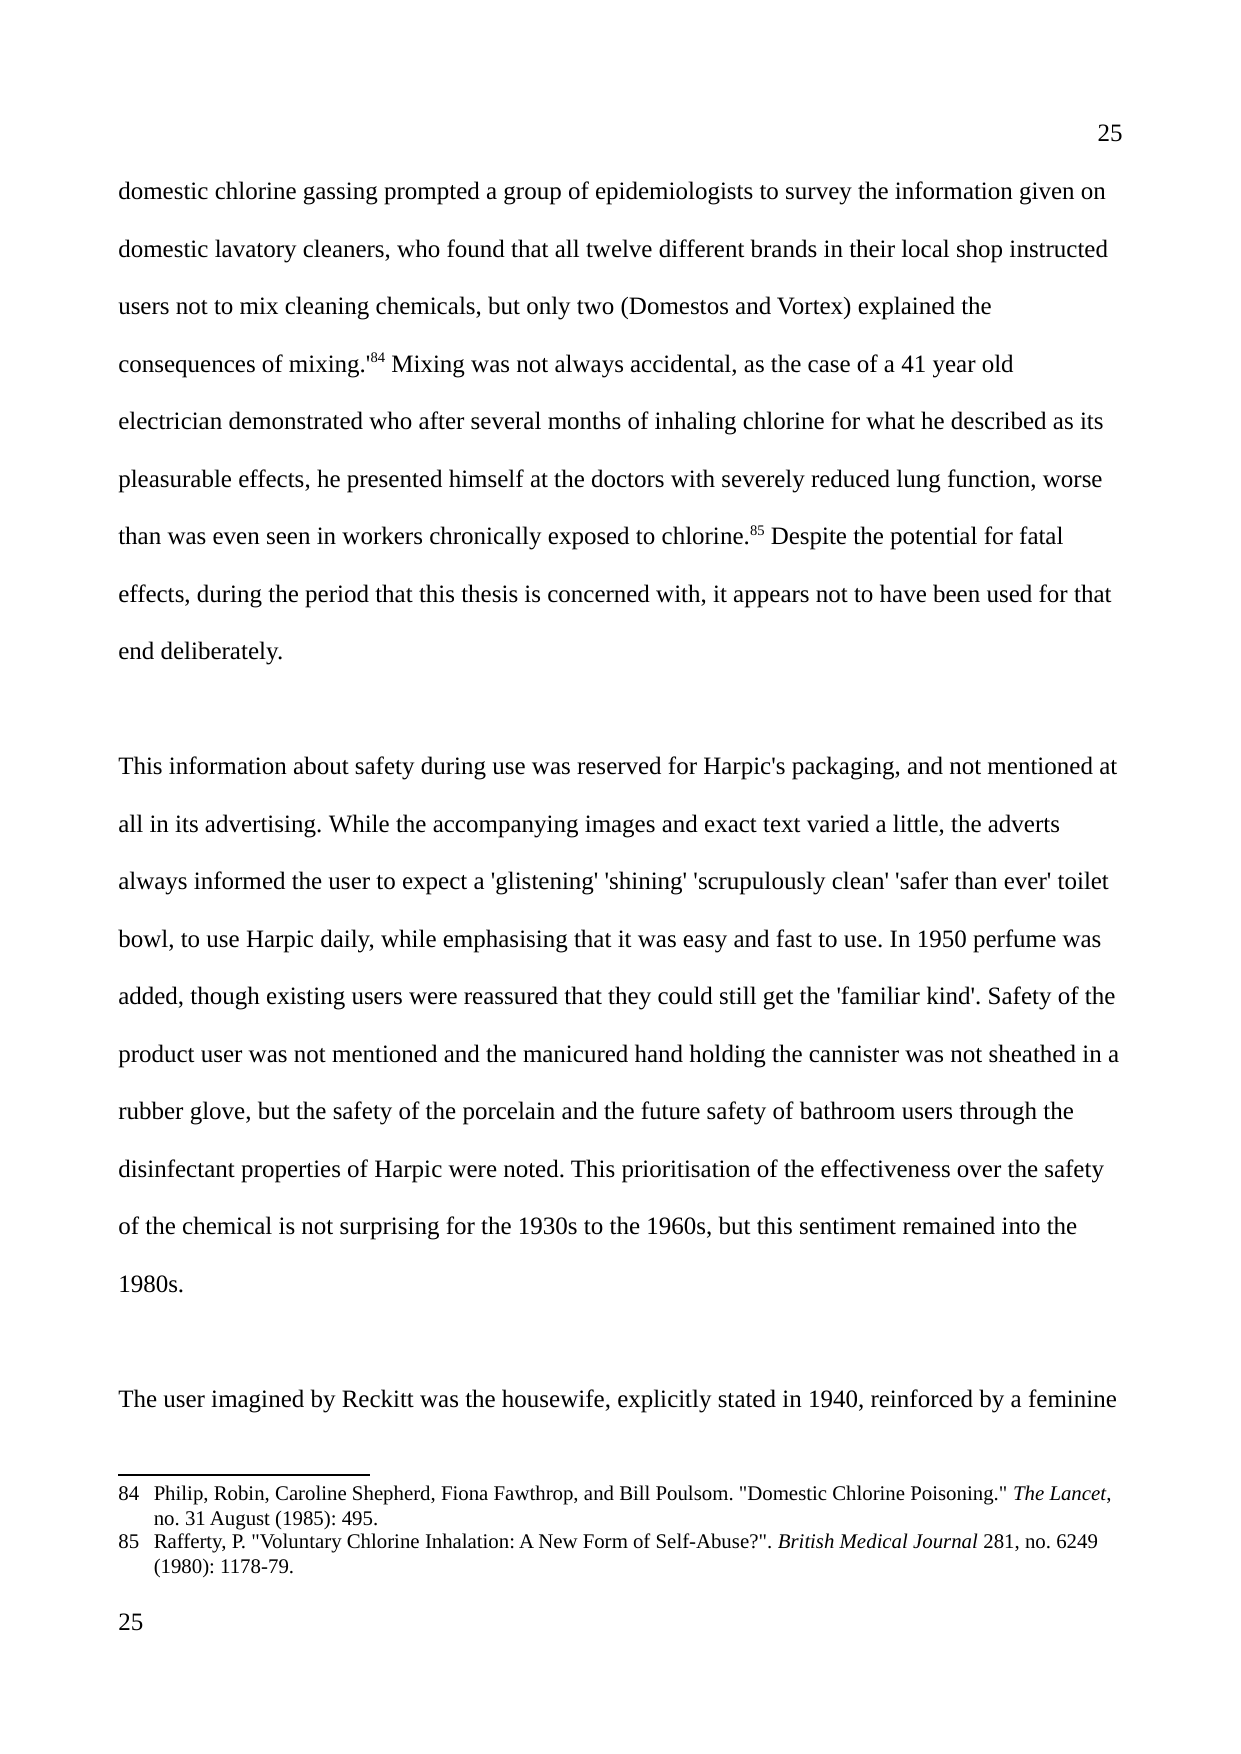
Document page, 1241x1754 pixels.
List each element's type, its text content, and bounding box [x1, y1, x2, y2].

text Rafferty, P. "Voluntary Chlorine Inhalation: A New Form of Self-Abuse?". British Medical Journal 281, no. 6249 (1980): 1178-79. [118, 1529, 1122, 1578]
text domestic chlorine gassing prompted a group of epidemiologists to survey the information given on domestic lavatory cleaners, who found that all twelve different brands in their local shop instructed users not to mix cleaning chemicals, but only two (Domestos and Vortex) explained the consequences of mixing.' Mixing was not always accidental, as the case of a 41 year old electrician demonstrated who after several months of inhaling chlorine for what he described as its pleasurable effects, he presented himself at the doctors with severely reduced lung function, worse than was even seen in workers chronically exposed to chlorine. Despite the potential for fatal effects, during the period that this thesis is concerned with, it appears not to have been used for that end deliberately. [118, 176, 1122, 665]
text The user imagined by Reckitt was the housewife, explicitly stated in 1940, reinforced by a feminine [118, 1384, 1122, 1413]
text Philip, Robin, Caroline Shepherd, Fiona Fawthrop, and Bill Poulsom. "Domestic Chlorine Poisoning." The Lancet, no. 31 August (1985): 495. [118, 1481, 1122, 1529]
text This information about safety during use was reserved for Harpic's packaging, and not mentioned at all in its advertising. While the accompanying images and exact text varied a little, the adverts always informed the user to expect a 'glistening' 'shining' 'scrupulously clean' 'safer than ever' toilet bowl, to use Harpic daily, while emphasising that it was easy and fast to use. In 1950 perfume was added, though existing users were reassured that they could still get the 'familiar kind'. Safety of the product user was not mentioned and the manicured hand holding the cannister was not sheathed in a rubber glove, but the safety of the porcelain and the future safety of bathroom users through the disinfectant properties of Harpic were noted. This prioritisation of the effectiveness over the safety of the chemical is not surprising for the 1930s to the 1960s, but this sentiment remained into the 1980s. [118, 751, 1122, 1298]
